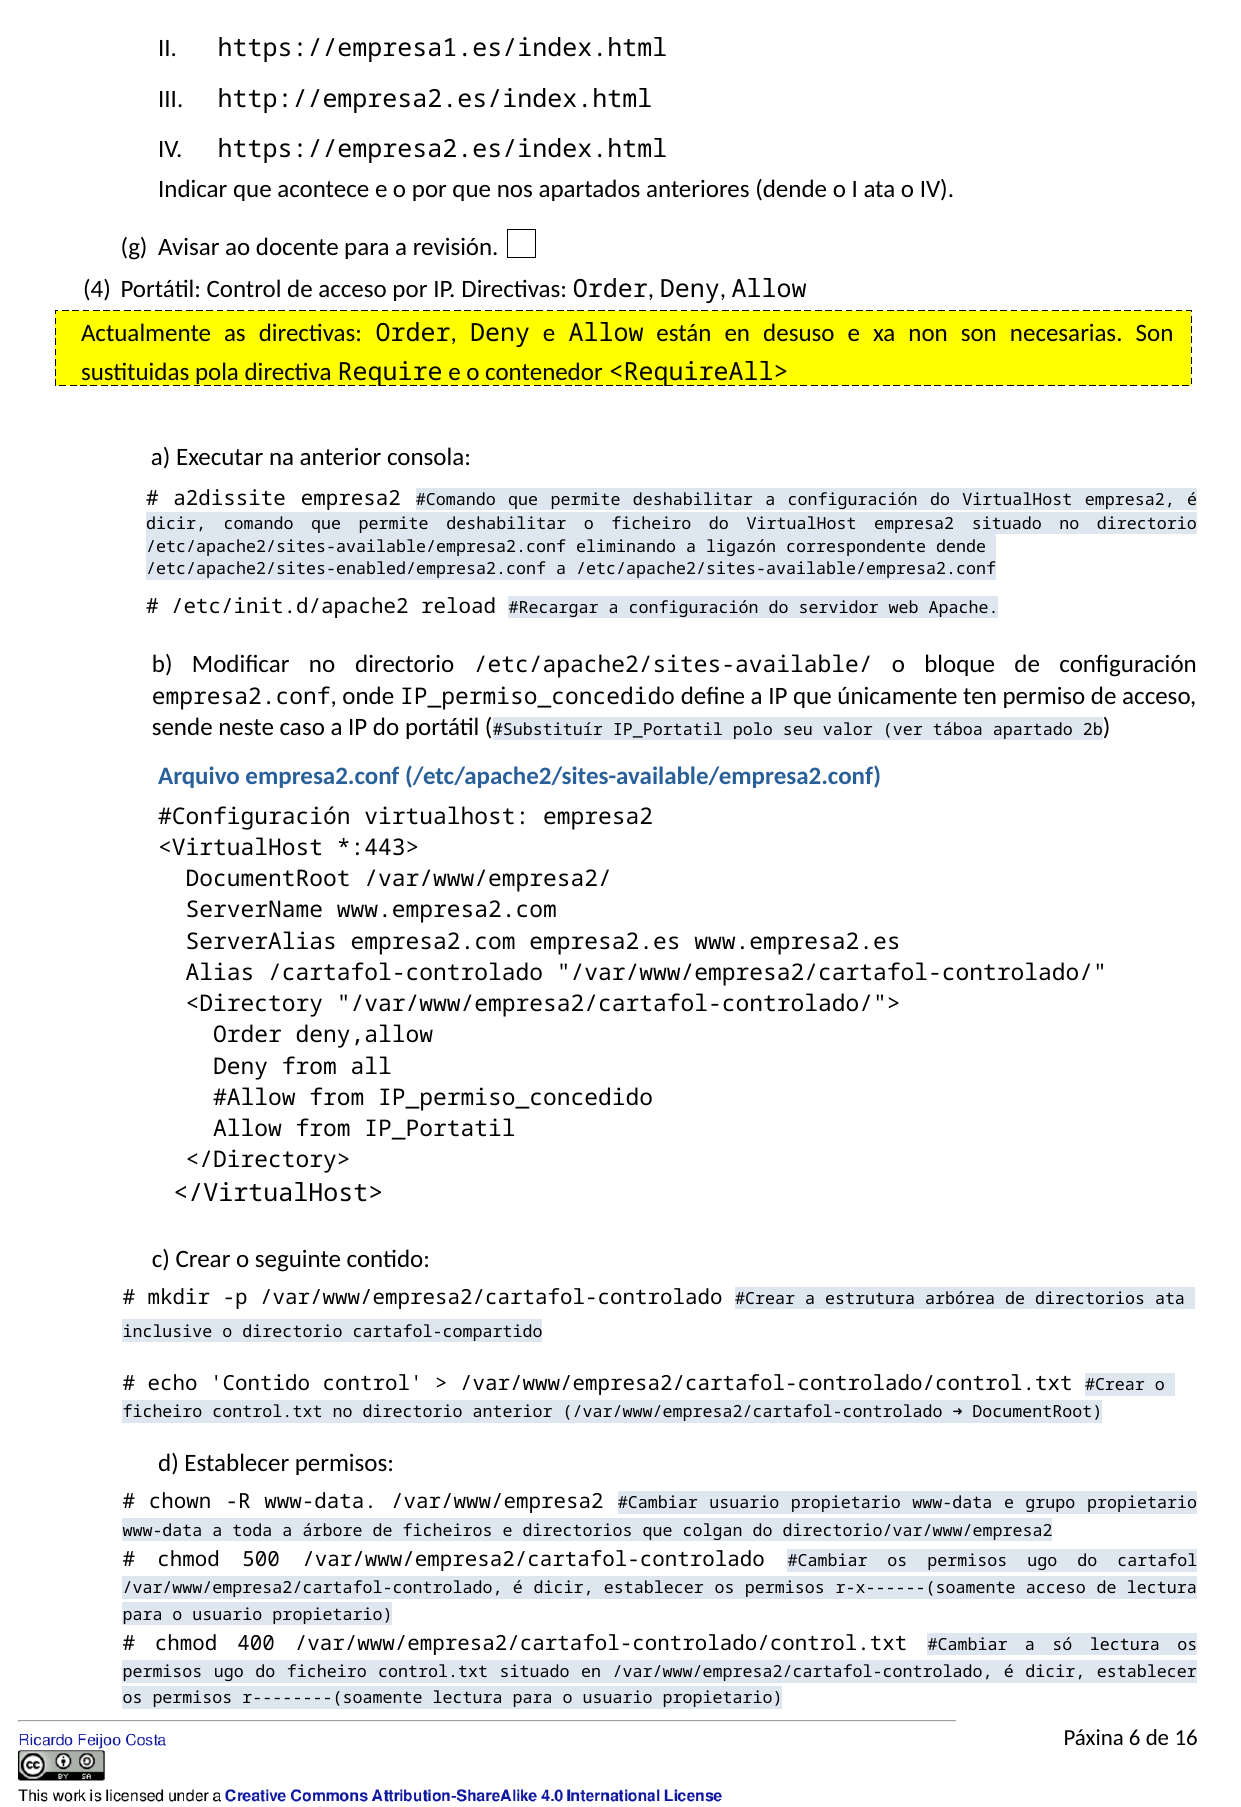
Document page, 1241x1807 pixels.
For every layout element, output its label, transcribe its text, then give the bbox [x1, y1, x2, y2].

list <Directory "/var/www/empresa2/cartafol-controlado/"> [120, 987, 1197, 1018]
list #Allow from IP_permiso_concedido [120, 1081, 1197, 1112]
list III. http://empresa2.es/index.html [120, 80, 1197, 114]
list Deny from all [120, 1049, 1197, 1081]
list a) Executar na anterior consola: [93, 441, 1197, 472]
list b) Modificar no directorio /etc/apache2/sites-available/ o bloque de configuración empresa2.conf, onde IP_permiso_concedido define a IP que únicamente ten permiso de acceso, sende neste caso a IP do portátil (#Substituír IP_Portatil polo seu valor (ver táboa apartado 2b) [152, 648, 1197, 741]
list #Configuración virtualhost: empresa2 <VirtualHost *:443> DocumentRoot /var/www/empresa2/ ServerName www.empresa2.com ServerAlias empresa2.com empresa2.es www.empresa2.es [120, 799, 1197, 956]
list Alias /cartafol-controlado "/var/www/empresa2/cartafol-controlado/" [120, 956, 1197, 987]
list # a2dissite empresa2 #Comando que permite deshabilitar a configuración do VirtualHost empresa2, é dicir, comando que permite deshabilitar o ficheiro do VirtualHost empresa2 situado no directorio /etc/apache2/sites-available/empresa2.conf eliminando a ligazón correspondente dende [146, 483, 1197, 557]
list II. https://empresa1.es/index.html [120, 30, 1197, 64]
picture [8, 1715, 957, 1806]
list # echo 'Contido control' > /var/www/empresa2/cartafol-controlado/control.txt #Crear o ficheiro control.txt no directorio anterior (/var/www/empresa2/cartafol-controlado ➜ DocumentRoot) [87, 1368, 1197, 1423]
list </Directory> [120, 1143, 1197, 1174]
list Order deny,allow [120, 1018, 1197, 1049]
list # chmod 400 /var/www/empresa2/cartafol-controlado/control.txt #Cambiar a só lectura os permisos ugo do ficheiro control.txt situado en /var/www/empresa2/cartafol-controlado, é dicir, establecer os permisos r--------(soamente lectura para o usuario propietario) [87, 1628, 1197, 1709]
list c) Crear o seguinte contido: [116, 1243, 1197, 1273]
list # chmod 500 /var/www/empresa2/cartafol-controlado #Cambiar os permisos ugo do cartafol /var/www/empresa2/cartafol-controlado, é dicir, establecer os permisos r-x------(soamente acceso de lectura para o usuario propietario) [87, 1544, 1197, 1625]
list Allow from IP_Portatil [120, 1112, 1197, 1143]
list Portátil: Control de acceso por IP. Directivas: Order, Deny, Allow [83, 271, 1197, 305]
list d) Establecer permisos: [120, 1447, 1197, 1477]
list # mkdir -p /var/www/empresa2/cartafol-controlado #Crear a estrutura arbórea de directorios ata inclusive o directorio cartafol-compartido [87, 1282, 1197, 1343]
list # chown -R www-data. /var/www/empresa2 #Cambiar usuario propietario www-data e grupo propietario www-data a toda a árbore de ficheiros e directorios que colgan do directorio/var/www/empresa2 [87, 1487, 1197, 1541]
list Arquivo empresa2.conf (/etc/apache2/sites-available/empresa2.conf) [120, 760, 1197, 791]
list # /etc/init.d/apache2 reload #Recargar a configuración do servidor web Apache. [146, 591, 1197, 619]
list /etc/apache2/sites-enabled/empresa2.conf a /etc/apache2/sites-available/empresa2.conf [146, 557, 1197, 580]
list Actualmente as directivas: Order, Deny e Allow están en desuso e xa non son necesarias. Son sustituidas pola directiva Require e o contenedor <RequireAll> [45, 314, 1174, 388]
list Indicar que acontece e o por que nos apartados anteriores (dende o I ata o IV). [120, 173, 1197, 204]
list IV. https://empresa2.es/index.html [120, 131, 1197, 164]
list Avisar ao docente para a revisión. [120, 232, 1197, 262]
list </VirtualHost> [93, 1174, 1197, 1209]
